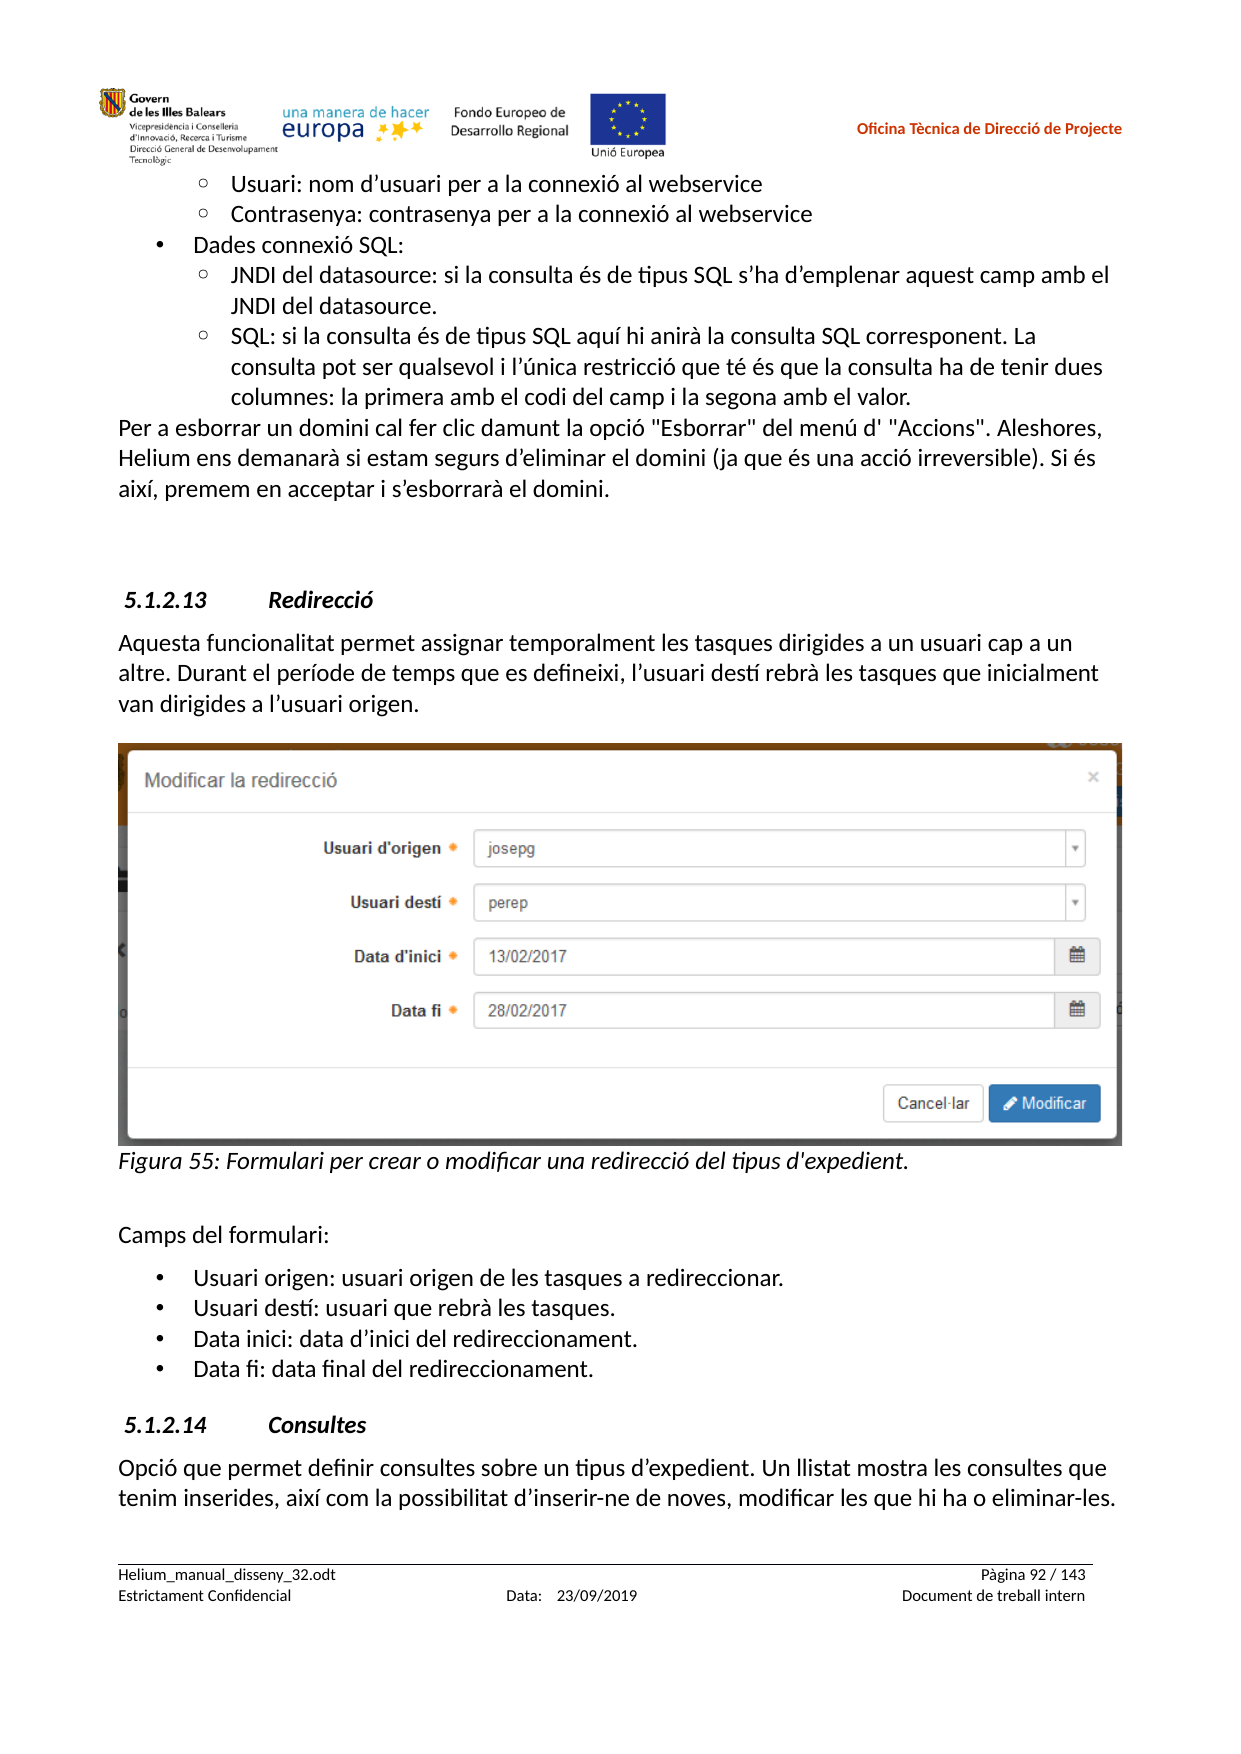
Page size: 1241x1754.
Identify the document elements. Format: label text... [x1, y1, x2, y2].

list Usuari origen: usuari origen de les tasques a redireccionar. [156, 1262, 1122, 1292]
text Figura 55: Formulari per crear o modificar una redirecció del tipus d'expedient. [118, 1146, 1122, 1176]
subtitle Redirecció [118, 584, 1122, 614]
list Data inici: data d’inici del redireccionament. [156, 1323, 1122, 1353]
list Contrasenya: contrasenya per a la connexió al webservice [193, 198, 1122, 229]
list Usuari destí: usuari que rebrà les tasques. [156, 1292, 1122, 1323]
list JNDI del datasource: si la consulta és de tipus SQL s’ha d’emplenar aquest camp amb el JNDI del datasource. [193, 259, 1122, 321]
picture [118, 743, 1123, 1146]
subtitle Consultes [118, 1409, 1122, 1439]
text Aquesta funcionalitat permet assignar temporalment les tasques dirigides a un usuari cap a un altre. Durant el període de temps que es defineixi, l’usuari destí rebrà les tasques que inicialment van dirigides a l’usuari origen. [118, 627, 1122, 718]
text Camps del formulari: [118, 1219, 1122, 1249]
picture [99, 87, 668, 166]
list SQL: si la consulta és de tipus SQL aquí hi anirà la consulta SQL corresponent. La consulta pot ser qualsevol i l’única restricció que té és que la consulta ha de tenir dues columnes: la primera amb el codi del camp i la segona amb el valor. [193, 321, 1122, 412]
text Opció que permet definir consultes sobre un tipus d’expedient. Un llistat mostra les consultes que tenim inserides, així com la possibilitat d’inserir-ne de noves, modificar les que hi ha o eliminar-les. [118, 1452, 1122, 1513]
list Dades connexió SQL: [156, 229, 1122, 259]
list Data fi: data final del redireccionament. [156, 1353, 1122, 1384]
list Usuari: nom d’usuari per a la connexió al webservice [193, 168, 1122, 198]
text Per a esborrar un domini cal fer clic damunt la opció "Esborrar" del menú d' "Accions". Aleshores, Helium ens demanarà si estam segurs d’eliminar el domini (ja que és una acció irreversible). Si és així, premem en acceptar i s’esborrarà el domini. [118, 412, 1122, 504]
